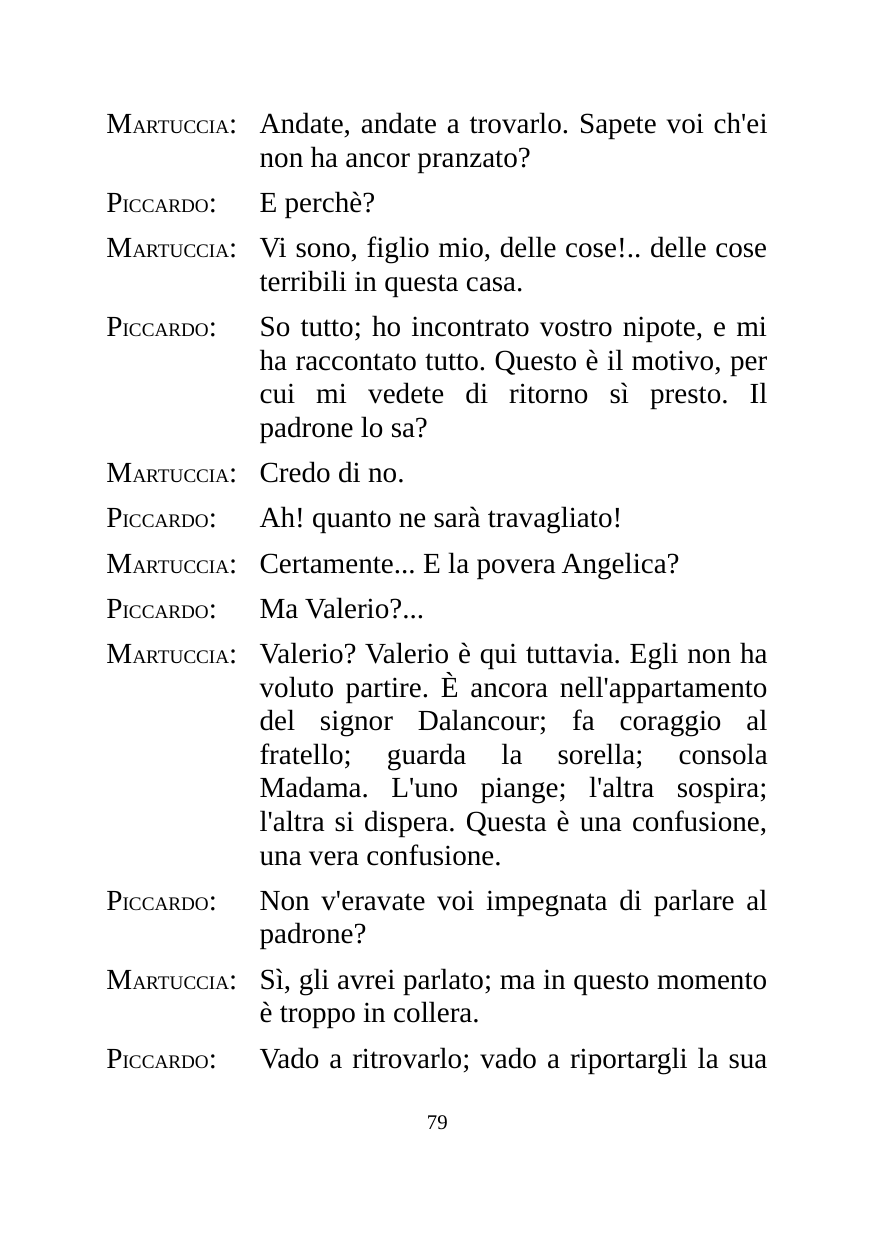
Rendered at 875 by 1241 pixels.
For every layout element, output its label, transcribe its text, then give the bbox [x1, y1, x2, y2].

text Piccardo: E perchè? [106, 185, 768, 219]
text Martuccia: Valerio? Valerio è qui tuttavia. Egli non ha voluto partire. È ancora nell'appartamento del signor Dalancour; fa coraggio al fratello; guarda la sorella; consola Madama. L'uno piange; l'altra sospira; l'altra si dispera. Questa è una confusione, una vera confusione. [106, 636, 768, 871]
text Piccardo: So tutto; ho incontrato vostro nipote, e mi ha raccontato tutto. Questo è il motivo, per cui mi vedete di ritorno sì presto. Il padrone lo sa? [106, 309, 768, 443]
text Martuccia: Certamente... E la povera Angelica? [106, 546, 768, 579]
text Piccardo: Non v'eravate voi impegnata di parlare al padrone? [106, 883, 768, 950]
text Martuccia: Andate, andate a trovarlo. Sapete voi ch'ei non ha ancor pranzato? [106, 106, 768, 173]
text Martuccia: Vi sono, figlio mio, delle cose!.. delle cose terribili in questa casa. [106, 230, 768, 297]
text Piccardo: Ma Valerio?... [106, 591, 768, 625]
text Piccardo: Vado a ritrovarlo; vado a riportargli la sua [106, 1041, 768, 1074]
text Piccardo: Ah! quanto ne sarà travagliato! [106, 501, 768, 534]
text Martuccia: Credo di no. [106, 455, 768, 489]
text Martuccia: Sì, gli avrei parlato; ma in questo momento è troppo in collera. [106, 962, 768, 1029]
